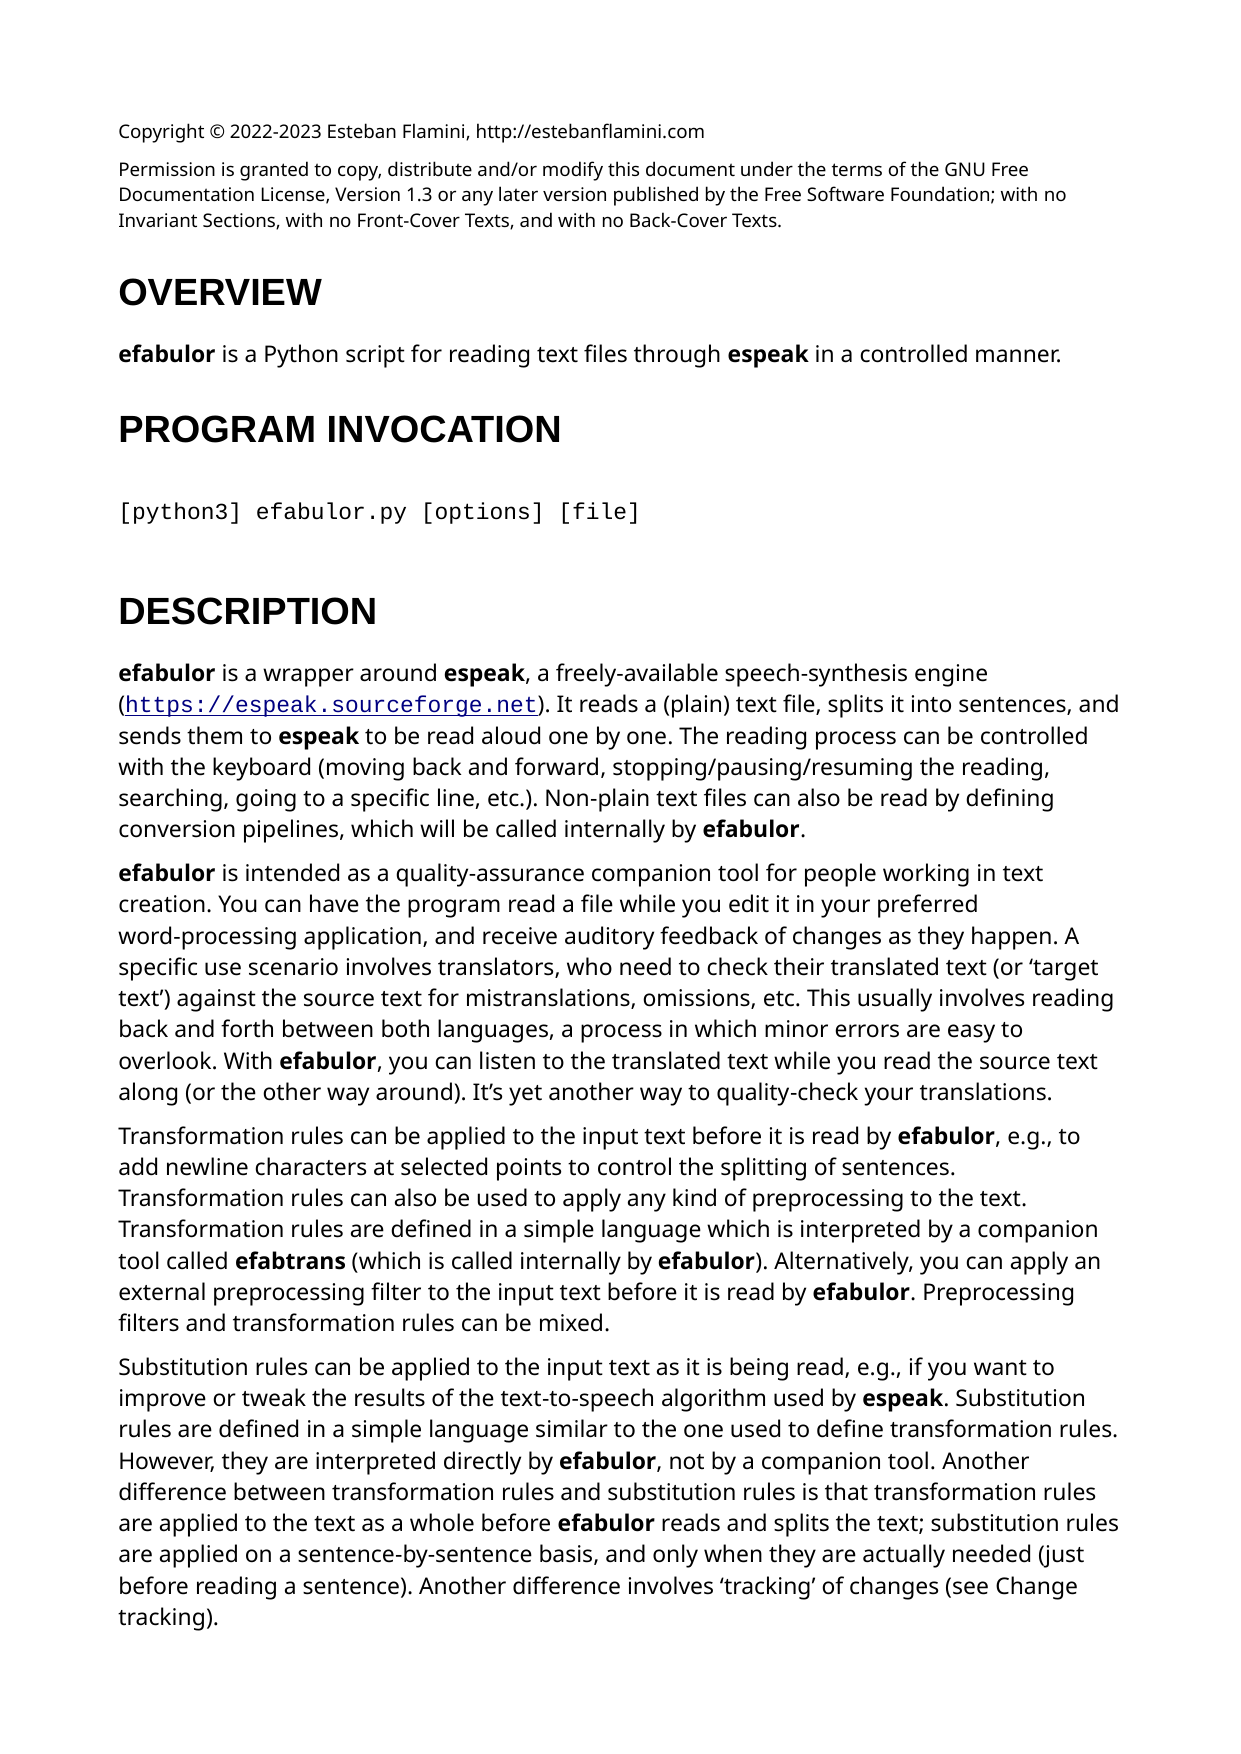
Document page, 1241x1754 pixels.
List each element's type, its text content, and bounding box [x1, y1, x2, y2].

text Transformation rules can be applied to the input text before it is read by efabulor, e.g., to add newline characters at selected points to control the splitting of sentences. Transformation rules can also be used to apply any kind of preprocessing to the text. Transformation rules are defined in a simple language which is interpreted by a companion tool called efabtrans (which is called internally by efabulor). Alternatively, you can apply an external preprocessing filter to the input text before it is read by efabulor. Preprocessing filters and transformation rules can be mixed. [118, 1120, 1122, 1338]
subtitle Program invocation [118, 407, 1122, 451]
text [python3] efabulor.py [options] [file] [118, 500, 1122, 526]
subtitle Overview [118, 270, 1122, 314]
text Copyright © 2022-2023 Esteban Flamini, http://estebanflamini.com [118, 118, 1122, 144]
text Permission is granted to copy, distribute and/or modify this document under the terms of the GNU Free Documentation License, Version 1.3 or any later version published by the Free Software Foundation; with no Invariant Sections, with no Front-Cover Texts, and with no Back-Cover Texts. [118, 156, 1122, 233]
subtitle Description [118, 589, 1122, 632]
text efabulor is a wrapper around espeak, a freely‑available speech‑synthesis engine (https://espeak.sourceforge.net). It reads a (plain) text file, splits it into sentences, and sends them to espeak to be read aloud one by one. The reading process can be controlled with the keyboard (moving back and forward, stopping/pausing/resuming the reading, searching, going to a specific line, etc.). Non‑plain text files can also be read by defining conversion pipelines, which will be called internally by efabulor. [118, 657, 1122, 845]
text Substitution rules can be applied to the input text as it is being read, e.g., if you want to improve or tweak the results of the text‑to‑speech algorithm used by espeak. Substitution rules are defined in a simple language similar to the one used to define transformation rules. However, they are interpreted directly by efabulor, not by a companion tool. Another difference between transformation rules and substitution rules is that transformation rules are applied to the text as a whole before efabulor reads and splits the text; substitution rules are applied on a sentence‑by‑sentence basis, and only when they are actually needed (just before reading a sentence). Another difference involves ‘tracking’ of changes (see Change tracking). [118, 1351, 1122, 1632]
text efabulor is a Python script for reading text files through espeak in a controlled manner. [118, 338, 1122, 370]
text efabulor is intended as a quality‑assurance companion tool for people working in text creation. You can have the program read a file while you edit it in your preferred word‑processing application, and receive auditory feedback of changes as they happen. A specific use scenario involves translators, who need to check their translated text (or ‘target text’) against the source text for mistranslations, omissions, etc. This usually involves reading back and forth between both languages, a process in which minor errors are easy to overlook. With efabulor, you can listen to the translated text while you read the source text along (or the other way around). It’s yet another way to quality‑check your translations. [118, 857, 1122, 1107]
